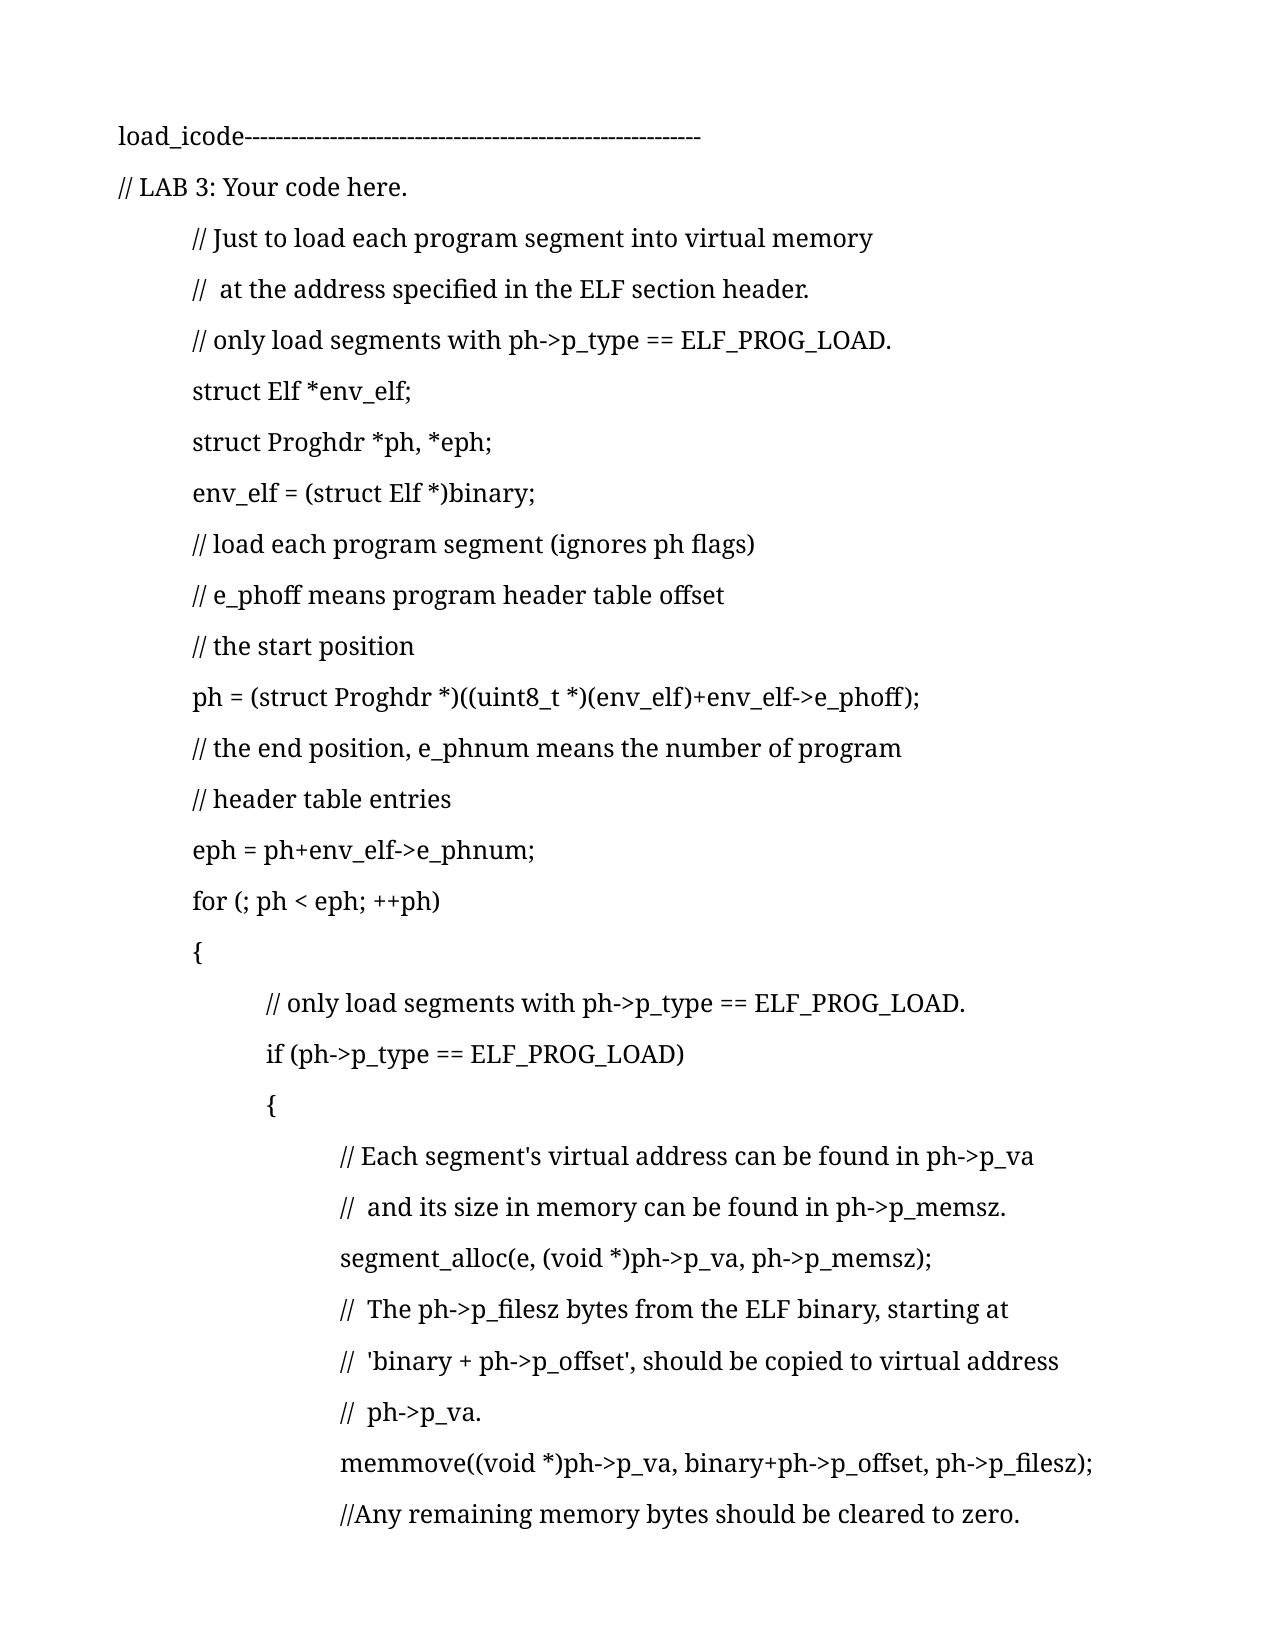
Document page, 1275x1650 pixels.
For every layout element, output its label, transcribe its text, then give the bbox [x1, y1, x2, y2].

text // only load segments with ph->p_type == ELF_PROG_LOAD. [118, 986, 1157, 1020]
text // Each segment's virtual address can be found in ph->p_va [118, 1139, 1157, 1173]
text memmove((void *)ph->p_va, binary+ph->p_offset, ph->p_filesz); [118, 1445, 1157, 1479]
text { [118, 1088, 1157, 1122]
text // only load segments with ph->p_type == ELF_PROG_LOAD. [118, 322, 1157, 356]
text // and its size in memory can be found in ph->p_memsz. [118, 1190, 1157, 1224]
text // the end position, e_phnum means the number of program [118, 731, 1157, 765]
text // e_phoff means program header table offset [118, 577, 1157, 612]
text // header table entries [118, 782, 1157, 816]
text // 'binary + ph->p_offset', should be copied to virtual address [118, 1343, 1157, 1377]
text struct Proghdr *ph, *eph; [118, 424, 1157, 458]
text // Just to load each program segment into virtual memory [118, 220, 1157, 254]
text // load each program segment (ignores ph flags) [118, 526, 1157, 561]
text // The ph->p_filesz bytes from the ELF binary, starting at [118, 1292, 1157, 1326]
text //Any remaining memory bytes should be cleared to zero. [118, 1496, 1157, 1530]
text // at the address specified in the ELF section header. [118, 271, 1157, 305]
text // ph->p_va. [118, 1394, 1157, 1428]
text struct Elf *env_elf; [118, 373, 1157, 407]
text env_elf = (struct Elf *)binary; [118, 475, 1157, 509]
text ph = (struct Proghdr *)((uint8_t *)(env_elf)+env_elf->e_phoff); [118, 679, 1157, 714]
text for (; ph < eph; ++ph) [118, 884, 1157, 918]
text segment_alloc(e, (void *)ph->p_va, ph->p_memsz); [118, 1241, 1157, 1275]
text if (ph->p_type == ELF_PROG_LOAD) [118, 1037, 1157, 1071]
text // the start position [118, 628, 1157, 663]
text load_icode----------------------------------------------------------- // LAB 3: Your code here. [118, 118, 1157, 203]
text eph = ph+env_elf->e_phnum; [118, 833, 1157, 867]
text { [118, 935, 1157, 969]
